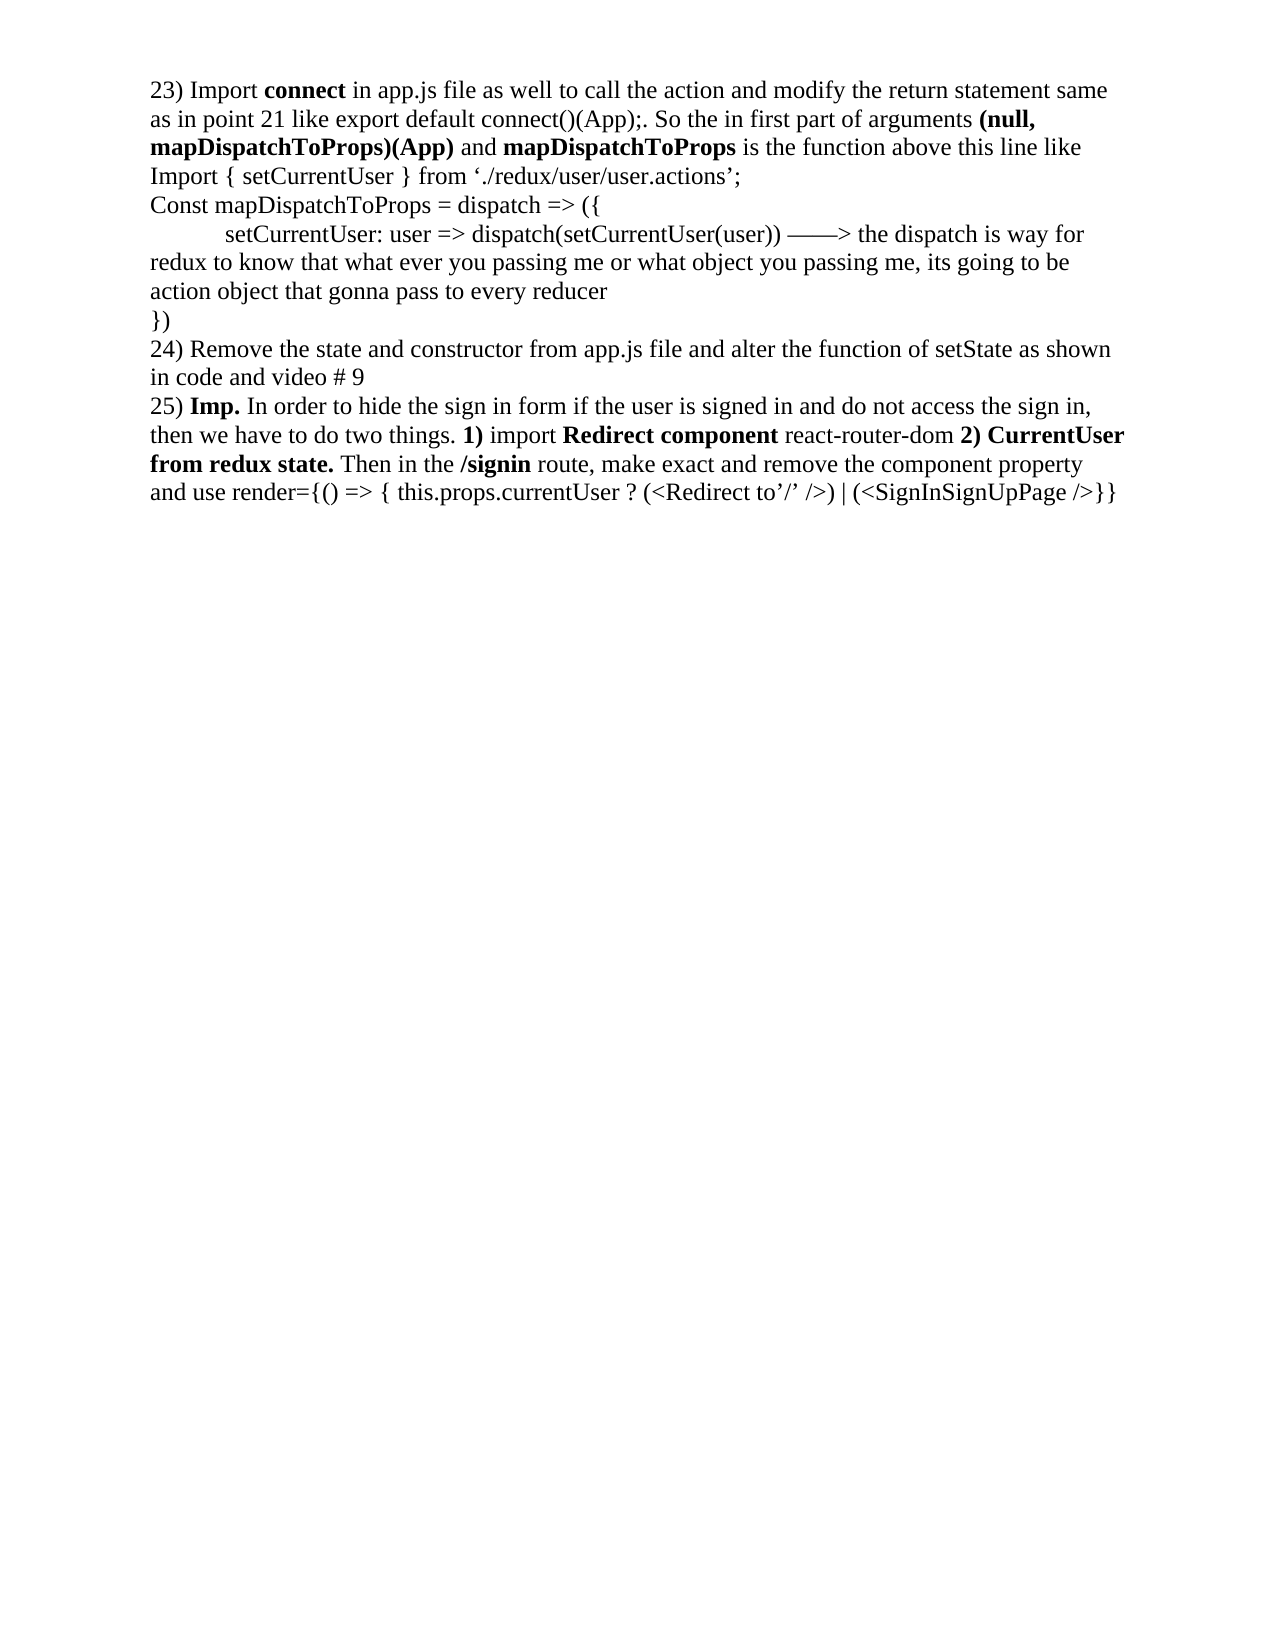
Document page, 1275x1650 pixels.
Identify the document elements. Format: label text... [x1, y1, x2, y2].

text Import { setCurrentUser } from ‘./redux/user/user.actions’; [150, 161, 1125, 190]
text 25) Imp. In order to hide the sign in form if the user is signed in and do not access the sign in, then we have to do two things. 1) import Redirect component react-router-dom 2) CurrentUser from redux state. Then in the /signin route, make exact and remove the component property and use render={() => { this.props.currentUser ? (<Redirect to’/’ />) | (<SignInSignUpPage />}} [150, 391, 1125, 506]
text 24) Remove the state and constructor from app.js file and alter the function of setState as shown in code and video # 9 [150, 334, 1125, 391]
text Const mapDispatchToProps = dispatch => ({ [150, 190, 1125, 219]
text }) [150, 305, 1125, 334]
text setCurrentUser: user => dispatch(setCurrentUser(user)) ——> the dispatch is way for redux to know that what ever you passing me or what object you passing me, its going to be action object that gonna pass to every reducer [150, 219, 1125, 305]
text 23) Import connect in app.js file as well to call the action and modify the return statement same as in point 21 like export default connect()(App);. So the in first part of arguments (null, mapDispatchToProps)(App) and mapDispatchToProps is the function above this line like [150, 75, 1125, 161]
